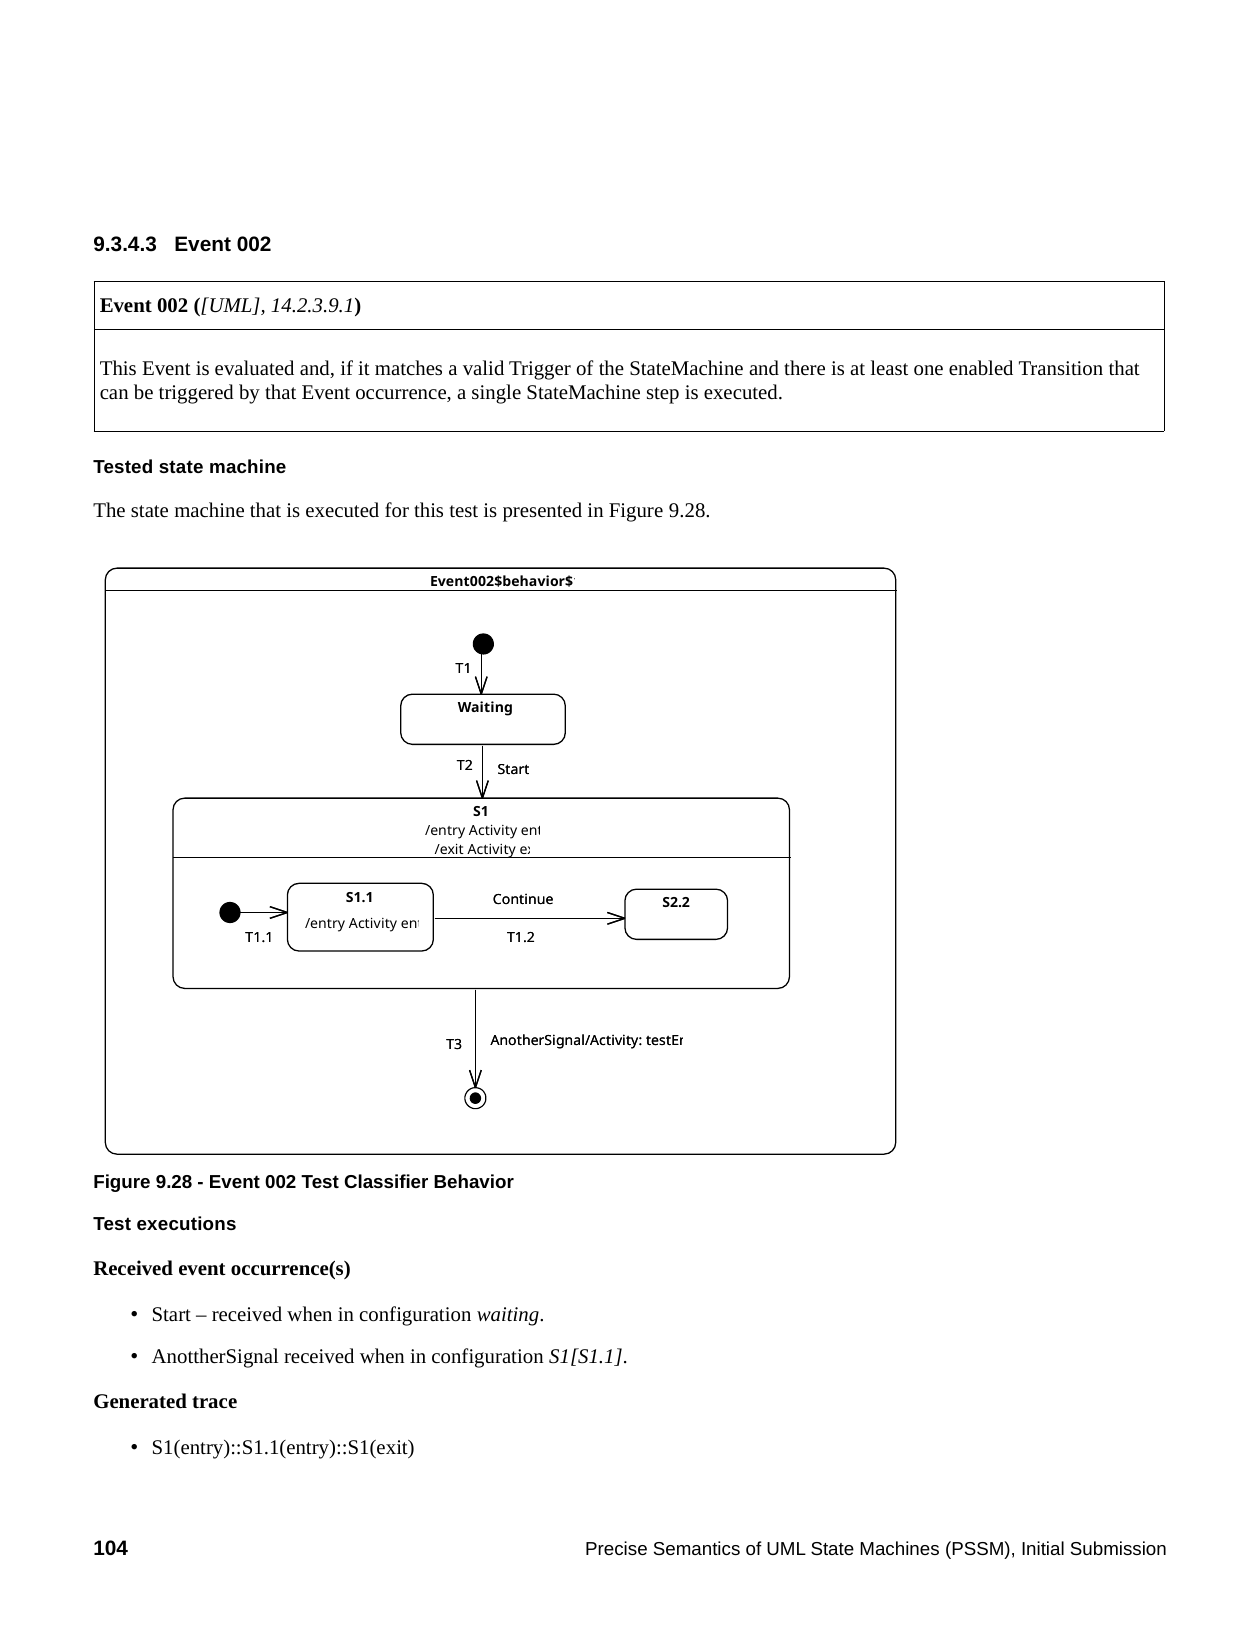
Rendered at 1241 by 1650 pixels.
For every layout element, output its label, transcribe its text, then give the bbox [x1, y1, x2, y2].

text The state machine that is executed for this test is presented in Figure 9.28. [93, 498, 1164, 522]
text Generated trace [93, 1389, 1164, 1413]
subtitle Tested state machine [93, 456, 1164, 477]
list Start – received when in configuration waiting. [131, 1301, 1164, 1326]
subtitle Test executions [93, 543, 1164, 1235]
list AnottherSignal received when in configuration S1[S1.1]. [131, 1343, 1164, 1368]
list S1(entry)::S1.1(entry)::S1(exit) [131, 1434, 1164, 1459]
table_cell This Event is evaluated and, if it matches a valid Trigger of the StateMachine and there is at least one enabled Transition that can be triggered by that Event occurrence, a single StateMachine step is executed. [95, 330, 1164, 431]
text Figure 9.28 - Event 002 Test Classifier Behavior [93, 556, 909, 1192]
table_header Event 002 ([UML], 14.2.3.9.1) [95, 282, 1164, 329]
text Received event occurrence(s) [93, 1256, 1164, 1280]
subtitle Event 002 [93, 231, 1164, 256]
